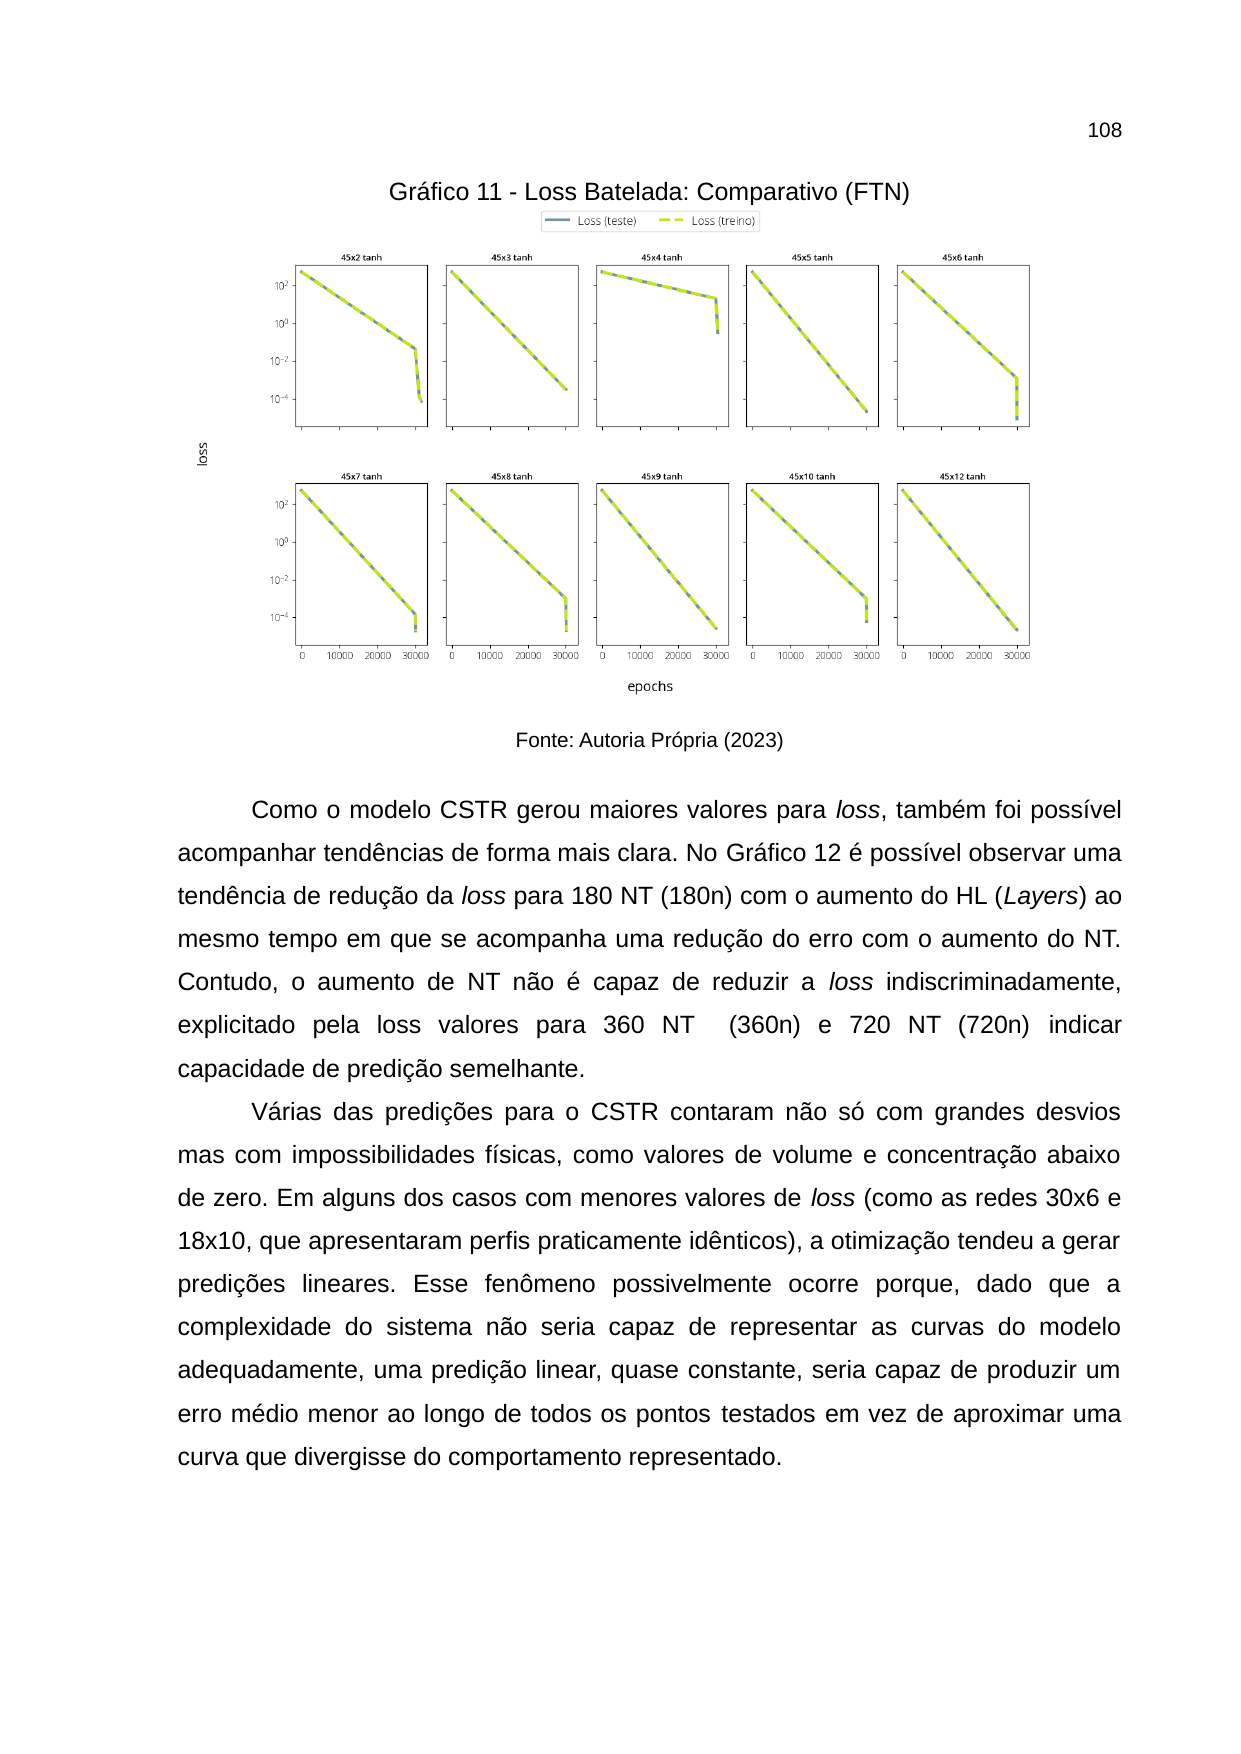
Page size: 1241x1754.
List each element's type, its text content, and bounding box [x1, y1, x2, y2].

text Várias das predições para o CSTR contaram não só com grandes desvios mas com impossibilidades físicas, como valores de volume e concentração abaixo de zero. Em alguns dos casos com menores valores de loss (como as redes 30x6 e 18x10, que apresentaram perfis praticamente idênticos), a otimização tendeu a gerar predições lineares. Esse fenômeno possivelmente ocorre porque, dado que a complexidade do sistema não seria capaz de representar as curvas do modelo adequadamente, uma predição linear, quase constante, seria capaz de produzir um erro médio menor ao longo de todos os pontos testados em vez de aproximar uma curva que divergisse do comportamento representado. [177, 1097, 1122, 1470]
text Fonte: Autoria Própria (2023) [177, 728, 1122, 752]
picture [177, 205, 1123, 699]
text Gráfico 11 - Loss Batelada: Comparativo (FTN) [177, 177, 1122, 205]
text Como o modelo CSTR gerou maiores valores para loss, também foi possível acompanhar tendências de forma mais clara. No Gráfico 12 é possível observar uma tendência de redução da loss para 180 NT (180n) com o aumento do HL (Layers) ao mesmo tempo em que se acompanha uma redução do erro com o aumento do NT. Contudo, o aumento de NT não é capaz de reduzir a loss indiscriminadamente, explicitado pela loss valores para 360 NT (360n) e 720 NT (720n) indicar capacidade de predição semelhante. [177, 795, 1122, 1082]
